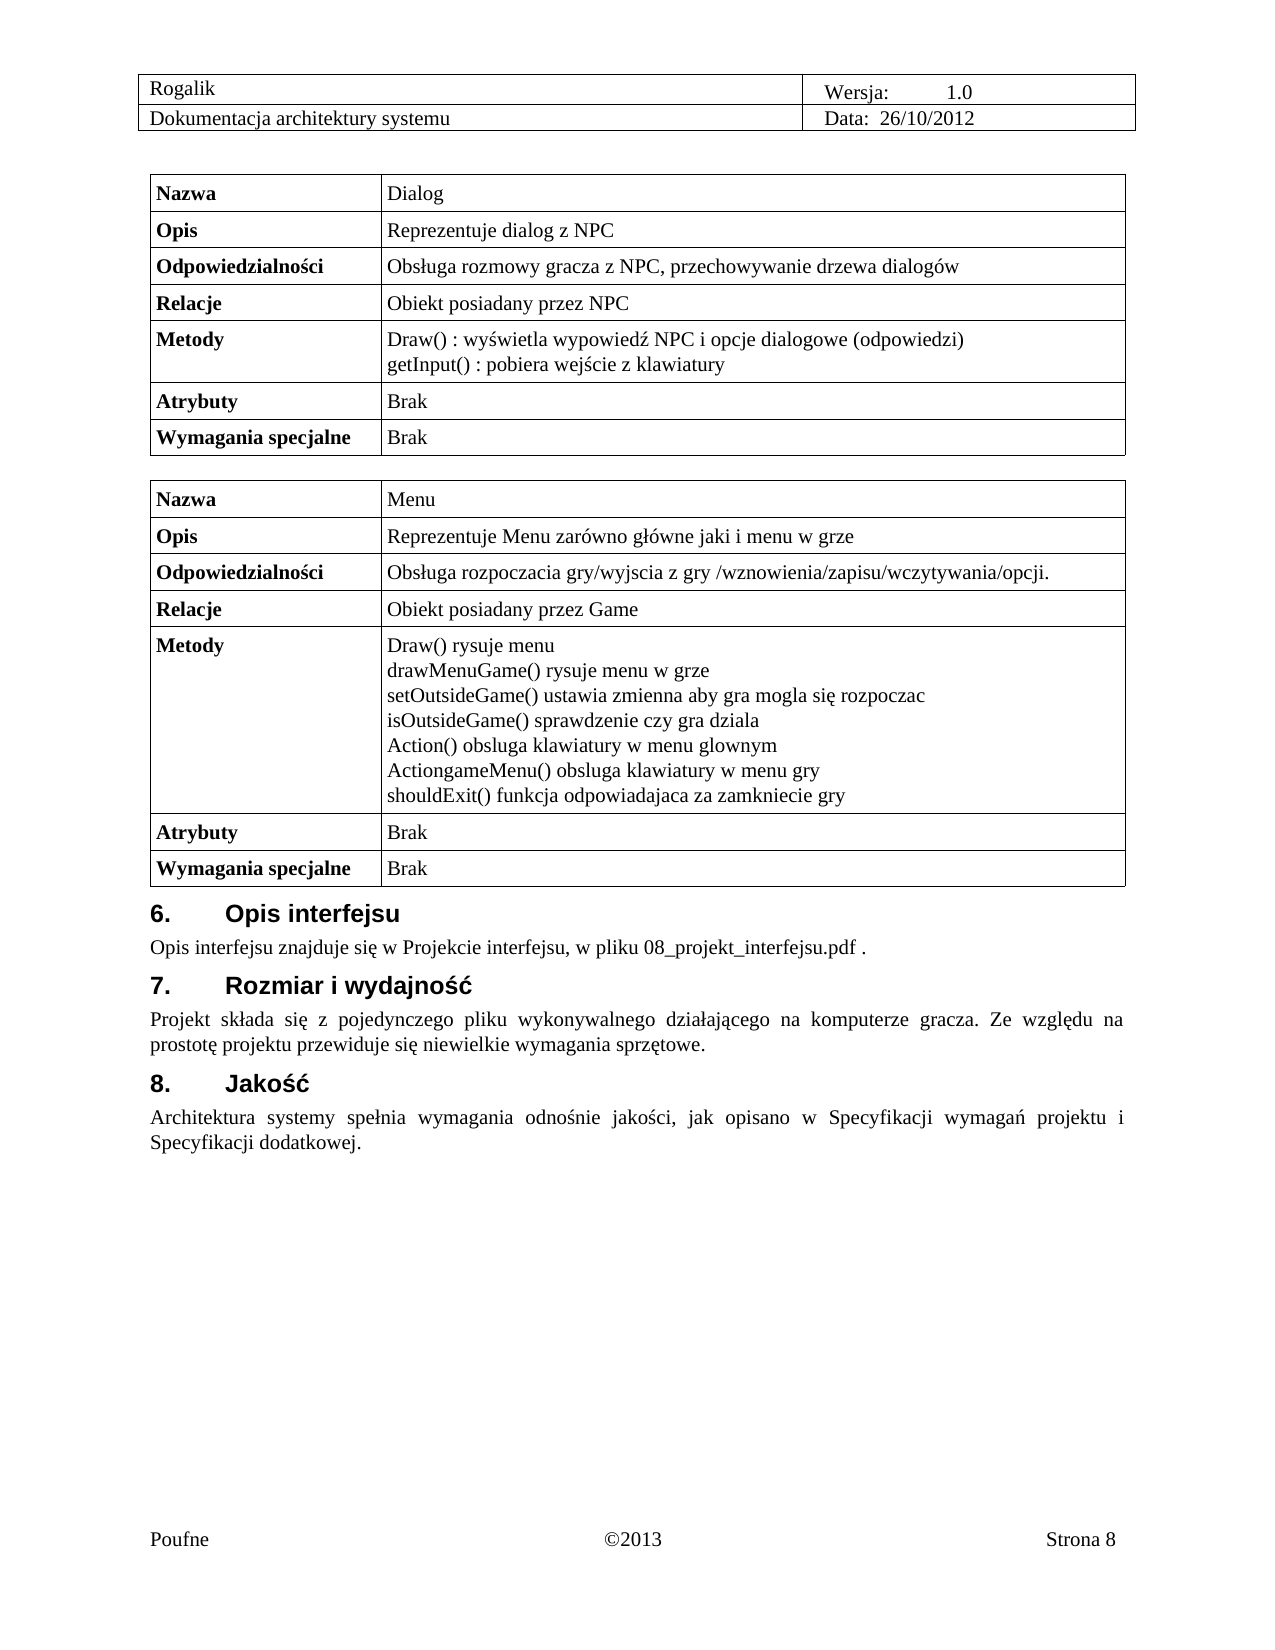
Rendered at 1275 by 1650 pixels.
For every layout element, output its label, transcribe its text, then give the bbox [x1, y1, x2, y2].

table_cell Brak [382, 420, 1125, 455]
subtitle Rozmiar i wydajność [150, 971, 1125, 1000]
table_cell Obiekt posiadany przez Game [382, 591, 1125, 626]
table_cell Opis [151, 518, 381, 553]
subtitle Opis interfejsu [150, 899, 1125, 927]
table_cell Brak [382, 383, 1125, 418]
table_cell Obsługa rozmowy gracza z NPC, przechowywanie drzewa dialogów [382, 248, 1125, 284]
table_cell Obiekt posiadany przez NPC [382, 285, 1125, 320]
table_cell Brak [382, 814, 1125, 849]
table_cell Dialog [382, 175, 1125, 211]
table_cell Brak [382, 851, 1125, 886]
table_cell Wymagania specjalne [151, 420, 381, 455]
table_cell Draw() rysuje menu drawMenuGame() rysuje menu w grze setOutsideGame() ustawia zmienna aby gra mogla się rozpoczac isOutsideGame() sprawdzenie czy gra dziala Action() obsluga klawiatury w menu glownym ActiongameMenu() obsluga klawiatury w menu gry shouldExit() funkcja odpowiadajaca za zamkniecie gry [382, 627, 1125, 813]
table_header Menu [382, 481, 1125, 517]
text Projekt składa się z pojedynczego pliku wykonywalnego działającego na komputerze gracza. Ze względu na prostotę projektu przewiduje się niewielkie wymagania sprzętowe. [150, 1006, 1125, 1056]
table_cell Odpowiedzialności [151, 554, 381, 590]
text Opis interfejsu znajduje się w Projekcie interfejsu, w pliku 08_projekt_interfejsu.pdf . [150, 934, 1125, 959]
table_cell Metody [151, 321, 381, 382]
text Architektura systemy spełnia wymagania odnośnie jakości, jak opisano w Specyfikacji wymagań projektu i Specyfikacji dodatkowej. [150, 1104, 1125, 1154]
table_cell Opis [151, 212, 381, 247]
table_cell Draw() : wyświetla wypowiedź NPC i opcje dialogowe (odpowiedzi) getInput() : pobiera wejście z klawiatury [382, 321, 1125, 382]
subtitle Jakość [150, 1069, 1125, 1097]
table_cell Reprezentuje Menu zarówno główne jaki i menu w grze [382, 518, 1125, 553]
table_cell Obsługa rozpoczacia gry/wyjscia z gry /wznowienia/zapisu/wczytywania/opcji. [382, 554, 1125, 590]
table_cell Atrybuty [151, 383, 381, 418]
table_cell Reprezentuje dialog z NPC [382, 212, 1125, 247]
table_cell Relacje [151, 285, 381, 320]
table_cell Nazwa [151, 175, 381, 211]
table_cell Odpowiedzialności [151, 248, 381, 284]
table_cell Wymagania specjalne [151, 851, 381, 886]
table_header Nazwa [151, 481, 381, 517]
table_cell Relacje [151, 591, 381, 626]
table_cell Metody [151, 627, 381, 813]
table_cell Atrybuty [151, 814, 381, 849]
